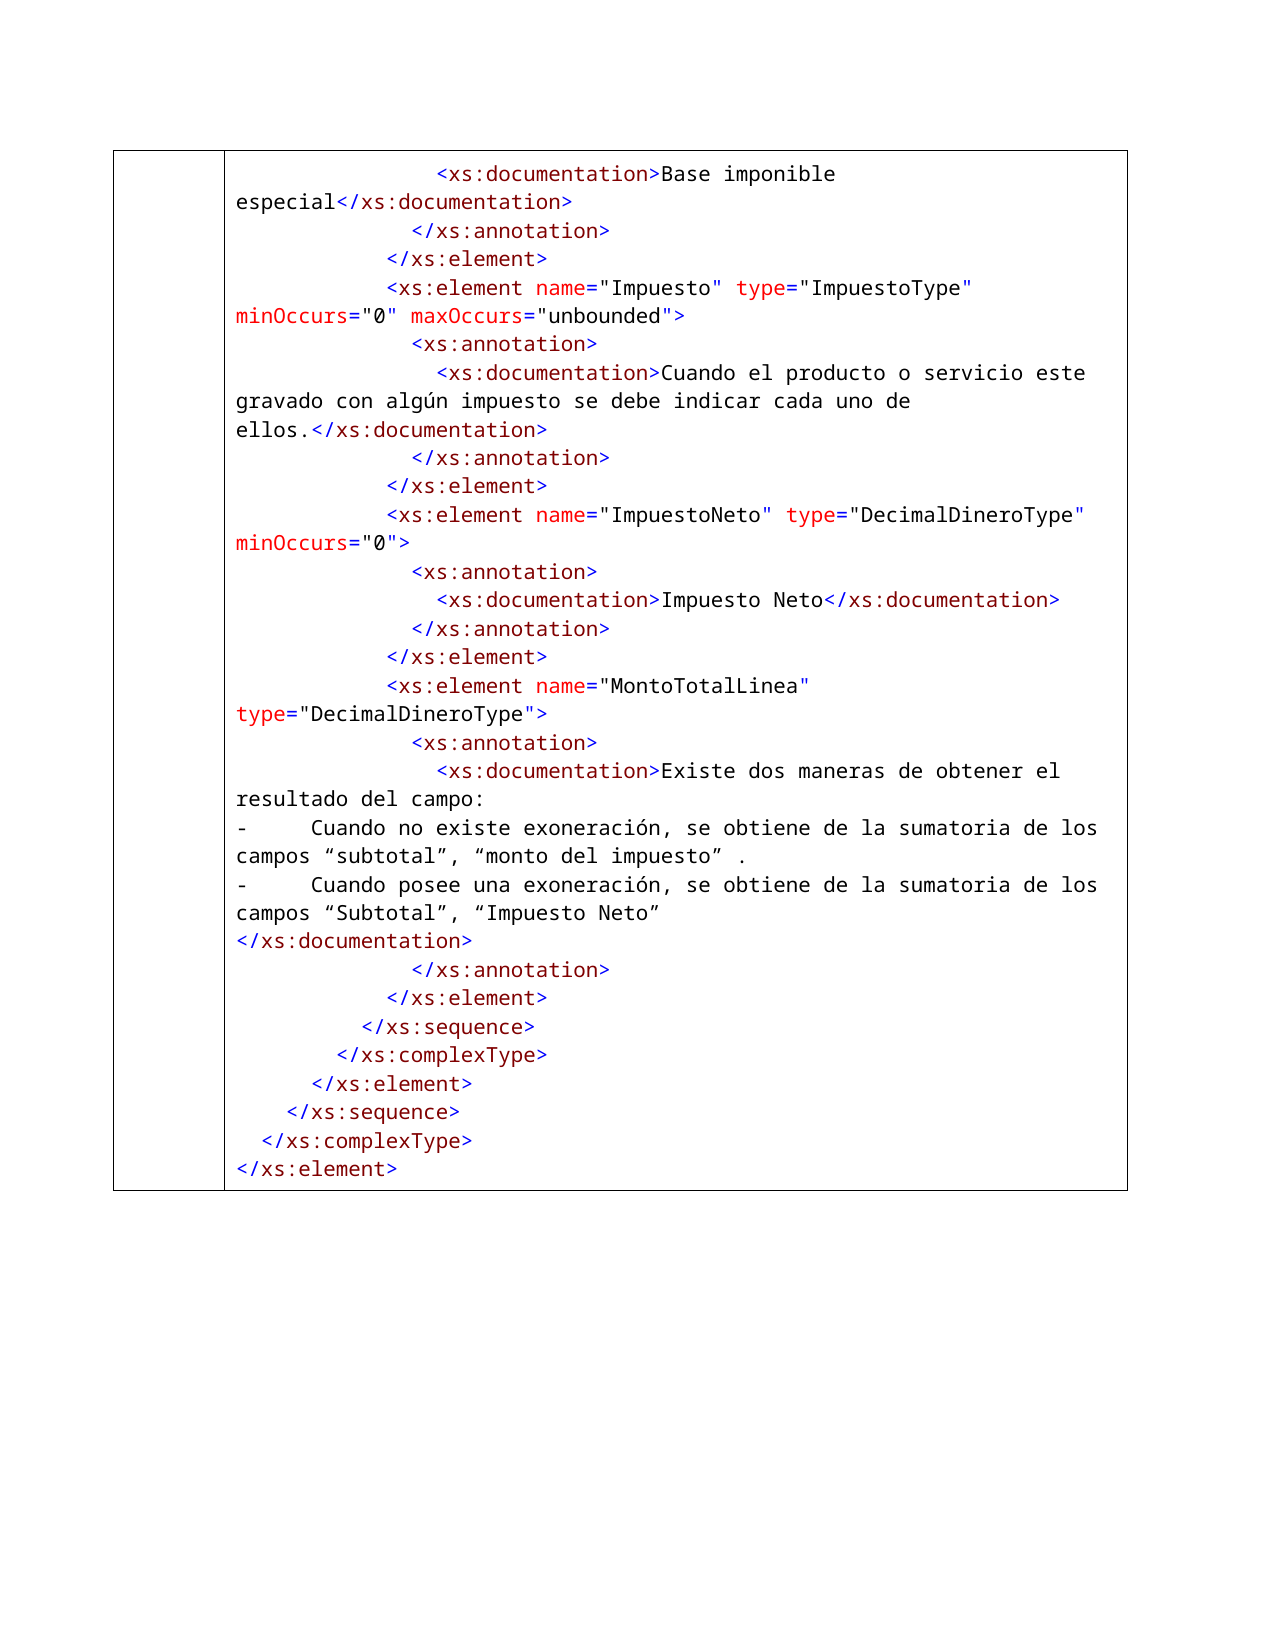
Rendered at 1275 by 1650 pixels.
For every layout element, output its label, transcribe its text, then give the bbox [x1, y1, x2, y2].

table_cell <xs:documentation>Base imponible especial</xs:documentation> </xs:annotation> </xs:element> <xs:element name="Impuesto" type="ImpuestoType" minOccurs="0" maxOccurs="unbounded"> <xs:annotation> <xs:documentation>Cuando el producto o servicio este gravado con algún impuesto se debe indicar cada uno de ellos.</xs:documentation> </xs:annotation> </xs:element> <xs:element name="ImpuestoNeto" type="DecimalDineroType" minOccurs="0"> <xs:annotation> <xs:documentation>Impuesto Neto</xs:documentation> </xs:annotation> </xs:element> <xs:element name="MontoTotalLinea" type="DecimalDineroType"> <xs:annotation> <xs:documentation>Existe dos maneras de obtener el resultado del campo: - Cuando no existe exoneración, se obtiene de la sumatoria de los campos “subtotal”, “monto del impuesto” . - Cuando posee una exoneración, se obtiene de la sumatoria de los campos “Subtotal”, “Impuesto Neto” </xs:documentation> </xs:annotation> </xs:element> </xs:sequence> </xs:complexType> </xs:element> </xs:sequence> </xs:complexType> </xs:element> [225, 151, 1127, 1190]
table_cell [114, 151, 224, 1190]
